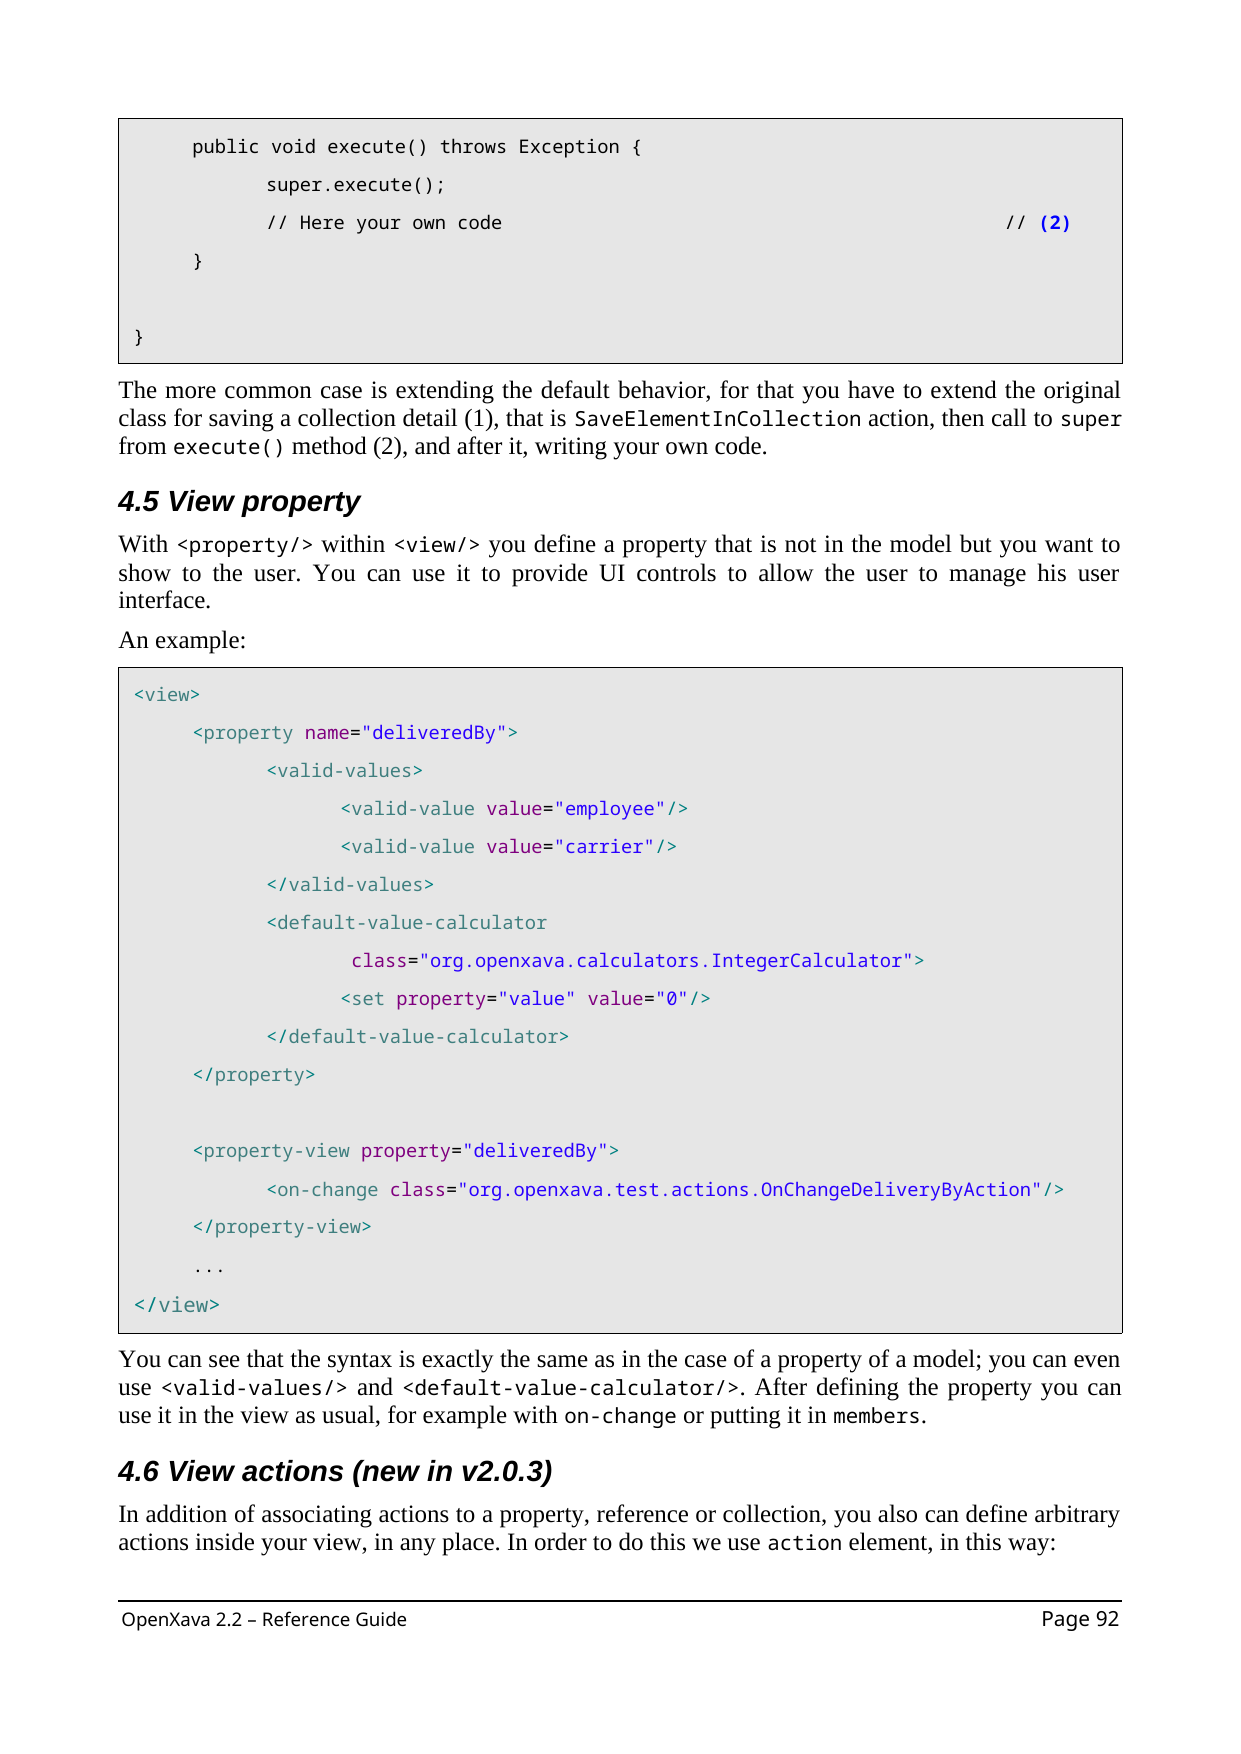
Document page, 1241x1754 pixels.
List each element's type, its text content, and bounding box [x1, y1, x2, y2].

text <valid-value value="carrier"/> [119, 819, 1122, 857]
text You can see that the syntax is exactly the same as in the case of a property of a model; you can even use <valid-values/> and <default-value-calculator/>. After defining the property you can use it in the view as usual, for example with on-change or putting it in members. [118, 1346, 1122, 1430]
text </valid-values> [119, 857, 1122, 895]
text In addition of associating actions to a property, reference or collection, you also can define arbitrary actions inside your view, in any place. In order to do this we use action element, in this way: [118, 1500, 1122, 1556]
subtitle View actions (new in v2.0.3) [118, 1455, 1122, 1487]
text </view> [119, 1275, 1122, 1333]
text <set property="value" value="0"/> [119, 971, 1122, 1009]
text public void execute() throws Exception { [119, 119, 1122, 156]
text </property-view> [119, 1199, 1122, 1237]
subtitle View property [118, 485, 1122, 518]
text ... [119, 1237, 1122, 1275]
text </default-value-calculator> [119, 1009, 1122, 1047]
text super.execute(); [119, 156, 1122, 194]
text } [119, 232, 1122, 270]
text <valid-values> [119, 743, 1122, 781]
text <valid-value value="employee"/> [119, 781, 1122, 819]
text <default-value-calculator [119, 895, 1122, 933]
text An example: [118, 627, 1122, 654]
text <on-change class="org.openxava.test.actions.OnChangeDeliveryByAction"/> [119, 1161, 1122, 1199]
text </property> [119, 1047, 1122, 1085]
text With <property/> within <view/> you define a property that is not in the model but you want to show to the user. You can use it to provide UI controls to allow the user to manage his user interface. [118, 530, 1122, 614]
text } [119, 308, 1122, 363]
text The more common case is extending the default behavior, for that you have to extend the original class for saving a collection detail (1), that is SaveElementInCollection action, then call to super from execute() method (2), and after it, writing your own code. [118, 376, 1122, 460]
text // Here your own code // (2) [119, 194, 1122, 232]
text <property-view property="deliveredBy"> [119, 1123, 1122, 1161]
text <property name="deliveredBy"> [119, 705, 1122, 743]
text <view> [119, 668, 1122, 705]
text class="org.openxava.calculators.IntegerCalculator"> [119, 933, 1122, 971]
